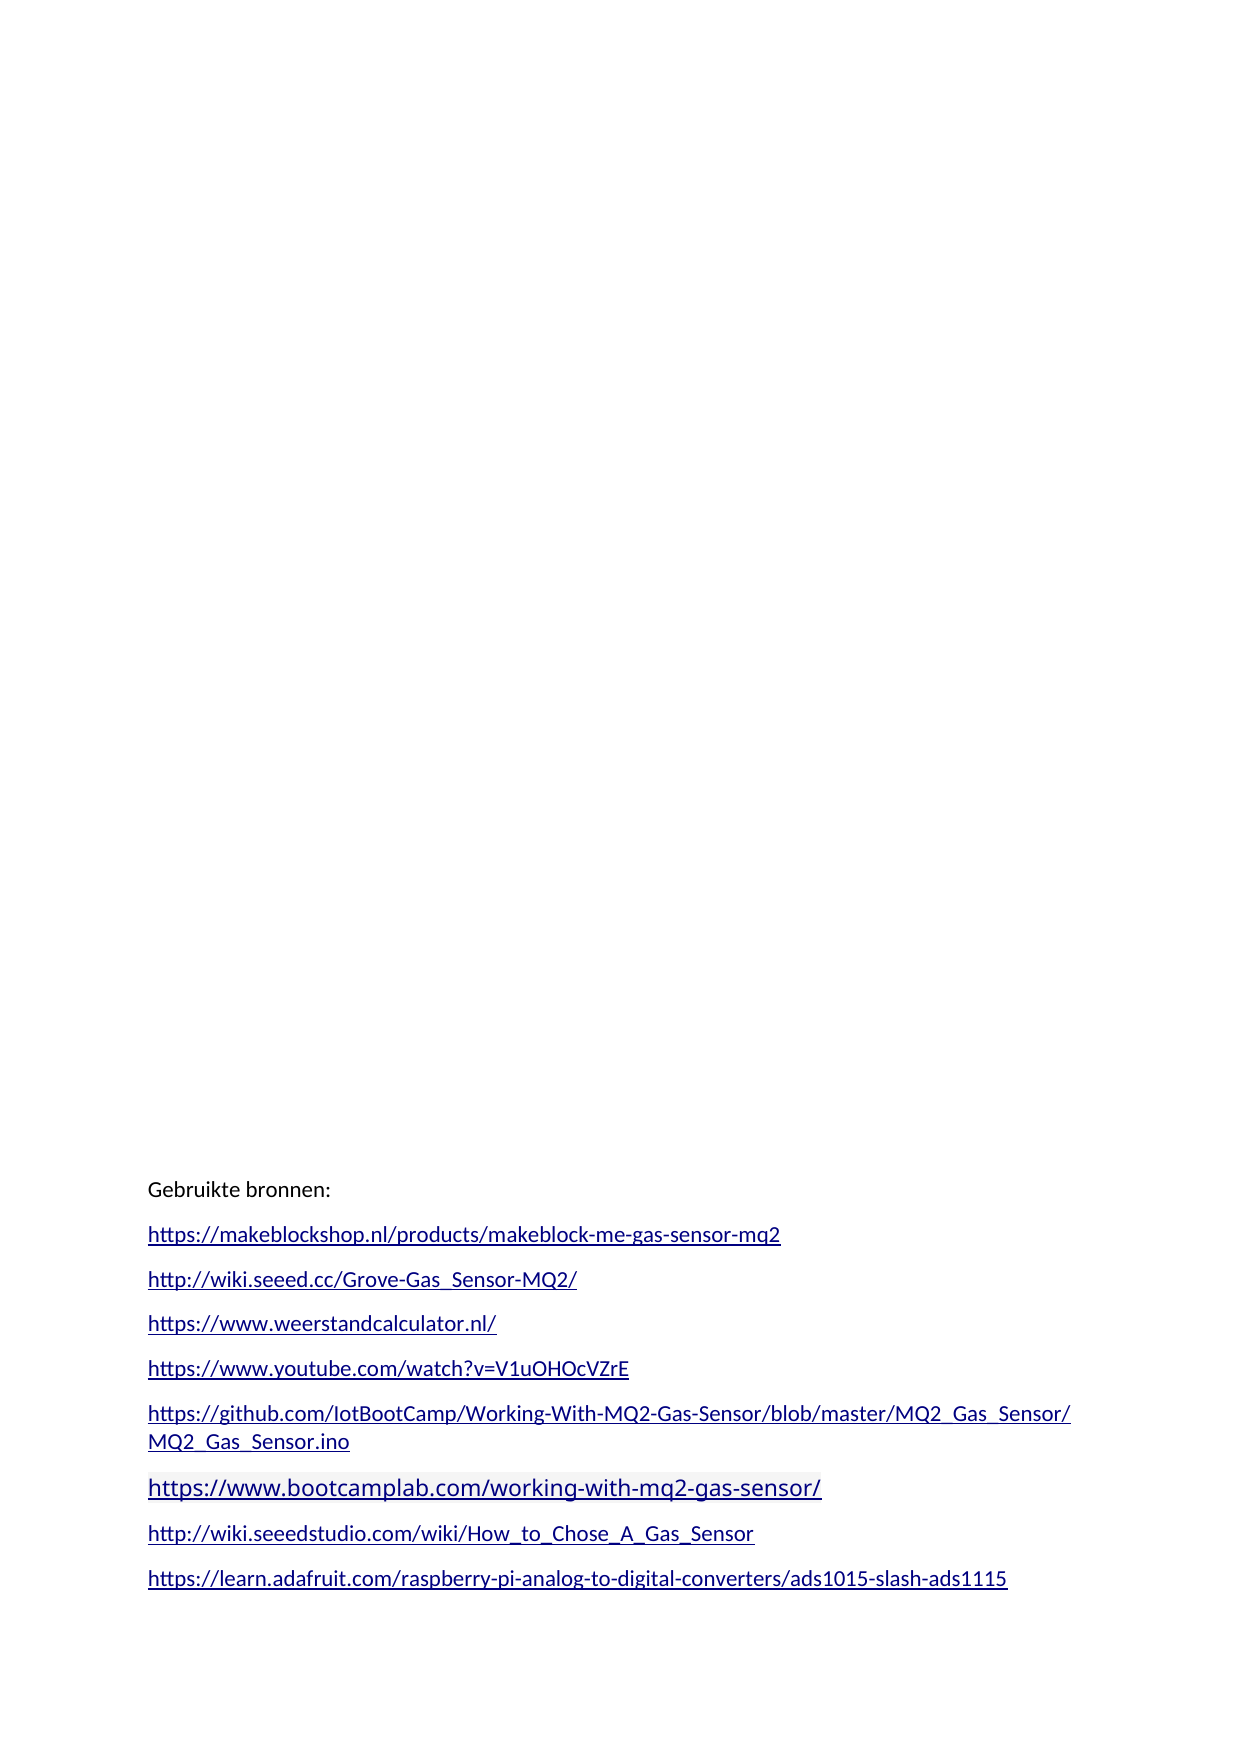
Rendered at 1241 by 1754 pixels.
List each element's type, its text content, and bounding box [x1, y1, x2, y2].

text https://makeblockshop.nl/products/makeblock-me-gas-sensor-mq2 [148, 1220, 1093, 1248]
text https://www.bootcamplab.com/working-with-mq2-gas-sensor/ [148, 1472, 1093, 1503]
text http://wiki.seeed.cc/Grove-Gas_Sensor-MQ2/ [148, 1265, 1093, 1293]
text https://github.com/IotBootCamp/Working-With-MQ2-Gas-Sensor/blob/master/MQ2_Gas_Sensor/MQ2_Gas_Sensor.ino [148, 1399, 1093, 1455]
text Gebruikte bronnen: [148, 1175, 1093, 1203]
text https://www.weerstandcalculator.nl/ [148, 1309, 1093, 1337]
text https://www.youtube.com/watch?v=V1uOHOcVZrE [148, 1354, 1093, 1382]
text https://learn.adafruit.com/raspberry-pi-analog-to-digital-converters/ads1015-slash-ads1115 [148, 1564, 1093, 1592]
text http://wiki.seeedstudio.com/wiki/How_to_Chose_A_Gas_Sensor [148, 1519, 1093, 1547]
